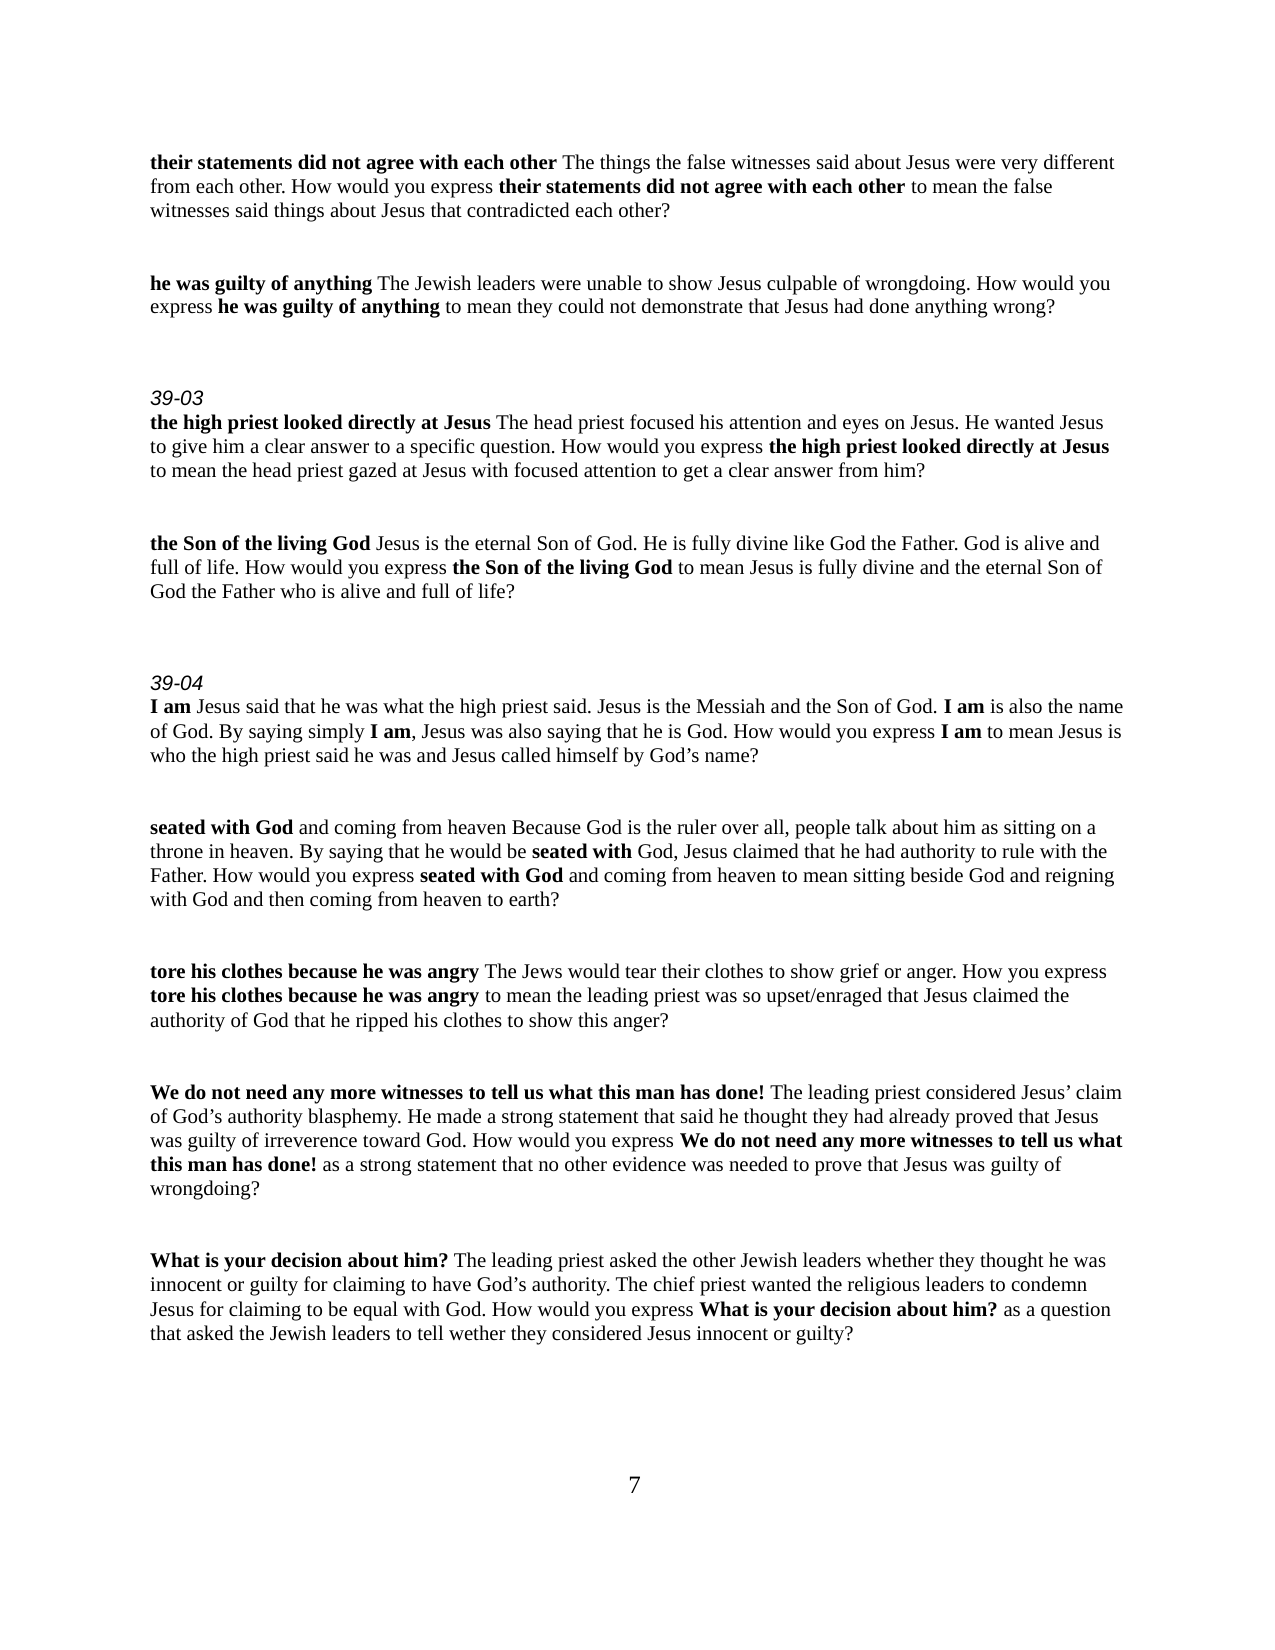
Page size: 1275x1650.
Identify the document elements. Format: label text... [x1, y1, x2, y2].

text seated with God and coming from heaven Because God is the ruler over all, people talk about him as sitting on a throne in heaven. By saying that he would be seated with God, Jesus claimed that he had authority to rule with the Father. How would you express seated with God and coming from heaven to mean sitting beside God and reigning with God and then coming from heaven to earth? [150, 815, 1125, 911]
text What is your decision about him? The leading priest asked the other Jewish leaders whether they thought he was innocent or guilty for claiming to have God’s authority. The chief priest wanted the religious leaders to condemn Jesus for claiming to be equal with God. How would you express What is your decision about him? as a question that asked the Jewish leaders to tell wether they considered Jesus innocent or guilty? [150, 1248, 1125, 1344]
text tore his clothes because he was angry The Jews would tear their clothes to show grief or anger. How you express tore his clothes because he was angry to mean the leading priest was so upset/enraged that Jesus claimed the authority of God that he ripped his clothes to show this anger? [150, 959, 1125, 1032]
text he was guilty of anything The Jewish leaders were unable to show Jesus culpable of wrongdoing. How would you express he was guilty of anything to mean they could not demonstrate that Jesus had done anything wrong? [150, 270, 1125, 318]
text We do not need any more witnesses to tell us what this man has done! The leading priest considered Jesus’ claim of God’s authority blasphemy. He made a strong statement that said he thought they had already proved that Jesus was guilty of irreverence toward God. How would you express We do not need any more witnesses to tell us what this man has done! as a strong statement that no other evidence was needed to prove that Jesus was guilty of wrongdoing? [150, 1080, 1125, 1200]
text their statements did not agree with each other The things the false witnesses said about Jesus were very different from each other. How would you express their statements did not agree with each other to mean the false witnesses said things about Jesus that contradicted each other? [150, 150, 1125, 222]
text I am Jesus said that he was what the high priest said. Jesus is the Messiah and the Son of God. I am is also the name of God. By saying simply I am, Jesus was also saying that he is God. How would you express I am to mean Jesus is who the high priest said he was and Jesus called himself by God’s name? [150, 694, 1125, 767]
subtitle 39-03 [150, 386, 1125, 410]
text the high priest looked directly at Jesus The head priest focused his attention and eyes on Jesus. He wanted Jesus to give him a clear answer to a specific question. How would you express the high priest looked directly at Jesus to mean the head priest gazed at Jesus with focused attention to get a clear answer from him? [150, 410, 1125, 482]
text the Son of the living God Jesus is the eternal Son of God. He is fully divine like God the Father. God is alive and full of life. How would you express the Son of the living God to mean Jesus is fully divine and the eternal Son of God the Father who is alive and full of life? [150, 531, 1125, 603]
subtitle 39-04 [150, 671, 1125, 694]
